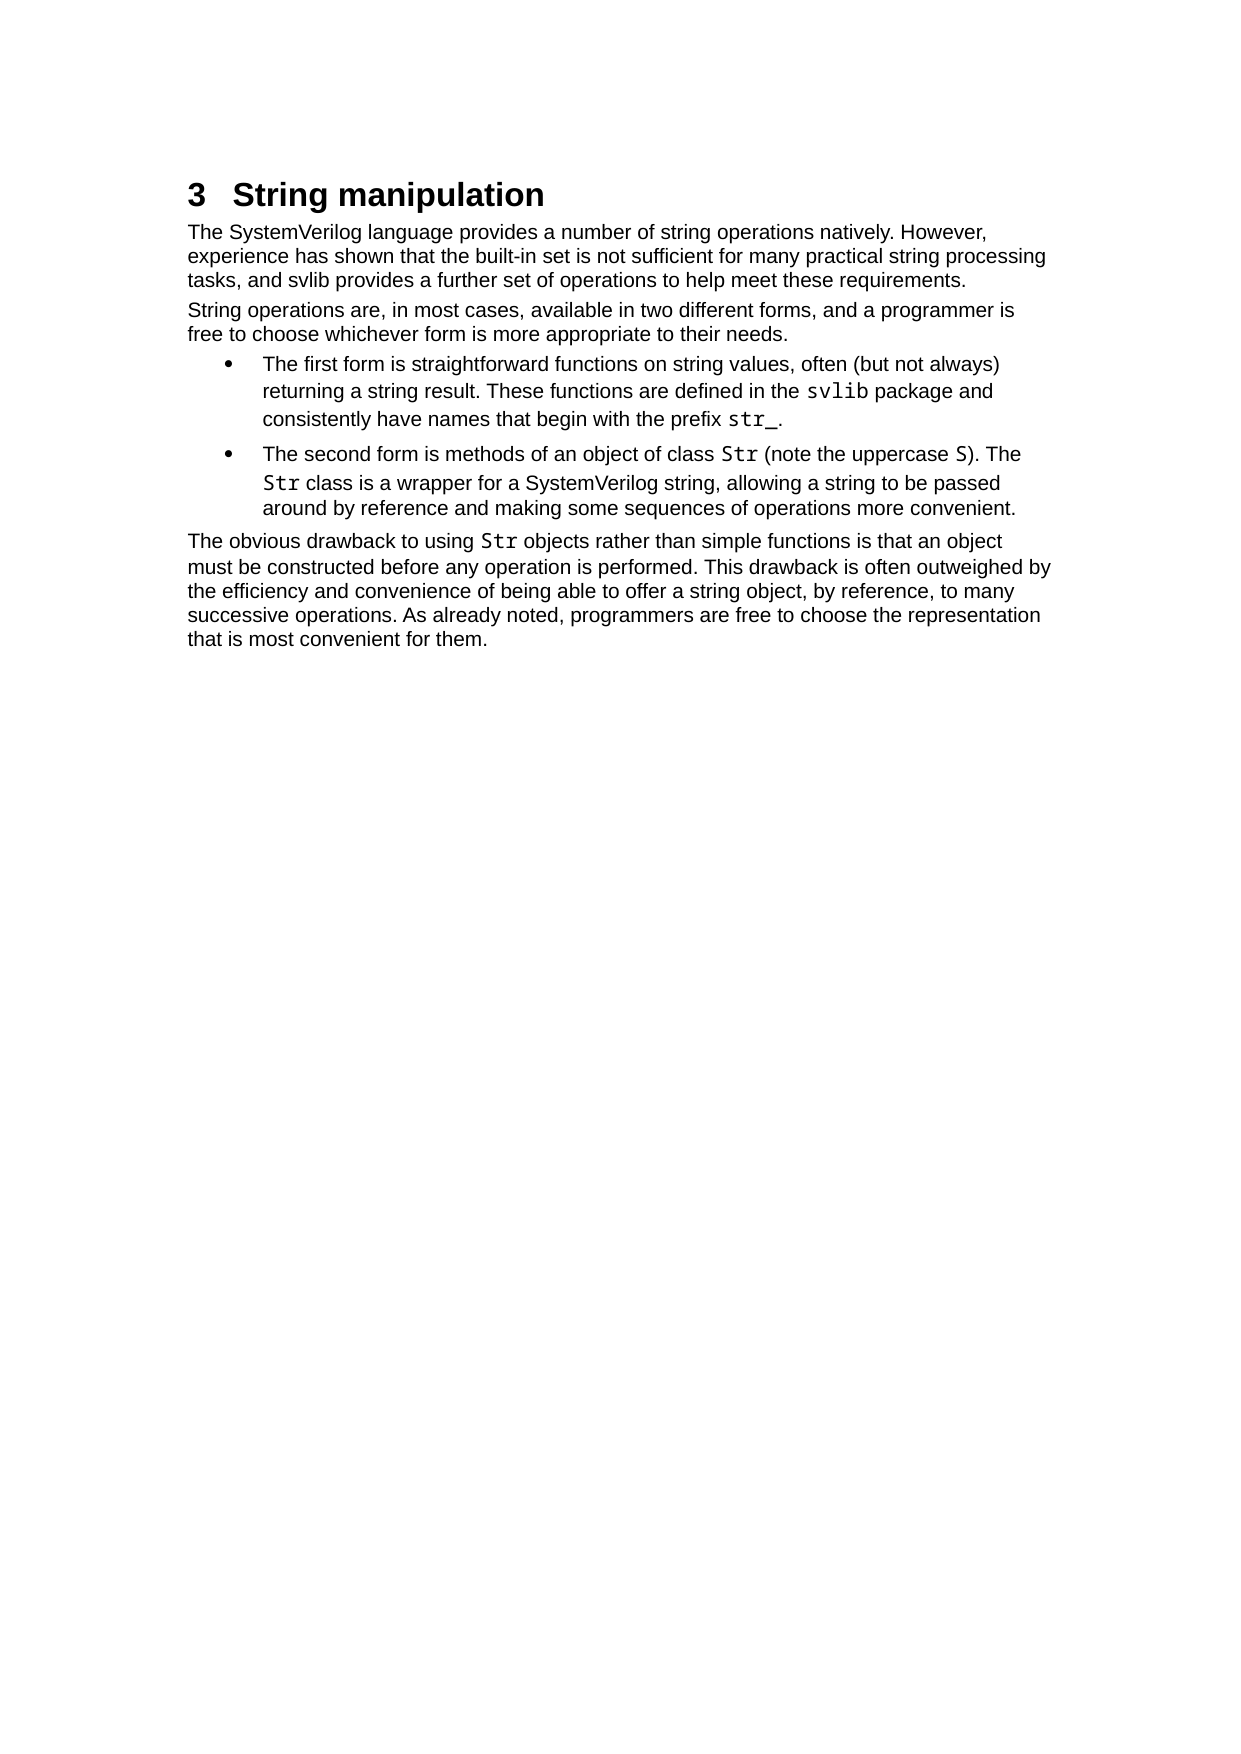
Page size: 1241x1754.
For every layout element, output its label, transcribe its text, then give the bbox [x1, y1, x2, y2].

text The obvious drawback to using Str objects rather than simple functions is that an object must be constructed before any operation is performed. This drawback is often outweighed by the efficiency and convenience of being able to offer a string object, by reference, to many successive operations. As already noted, programmers are free to choose the representation that is most convenient for them. [187, 526, 1053, 651]
list The first form is straightforward functions on string values, often (but not always) returning a string result. These functions are defined in the svlib package and consistently have names that begin with the prefix str_. [225, 352, 1053, 433]
text The SystemVerilog language provides a number of string operations natively. However, experience has shown that the built-in set is not sufficient for many practical string processing tasks, and svlib provides a further set of operations to help meet these requirements. [187, 220, 1053, 292]
list The second form is methods of an object of class Str (note the uppercase S). The Str class is a wrapper for a SystemVerilog string, allowing a string to be passed around by reference and making some sequences of operations more convenient. [225, 439, 1053, 520]
subtitle String manipulation [187, 175, 1053, 213]
text String operations are, in most cases, available in two different forms, and a programmer is free to choose whichever form is more appropriate to their needs. [187, 298, 1053, 346]
